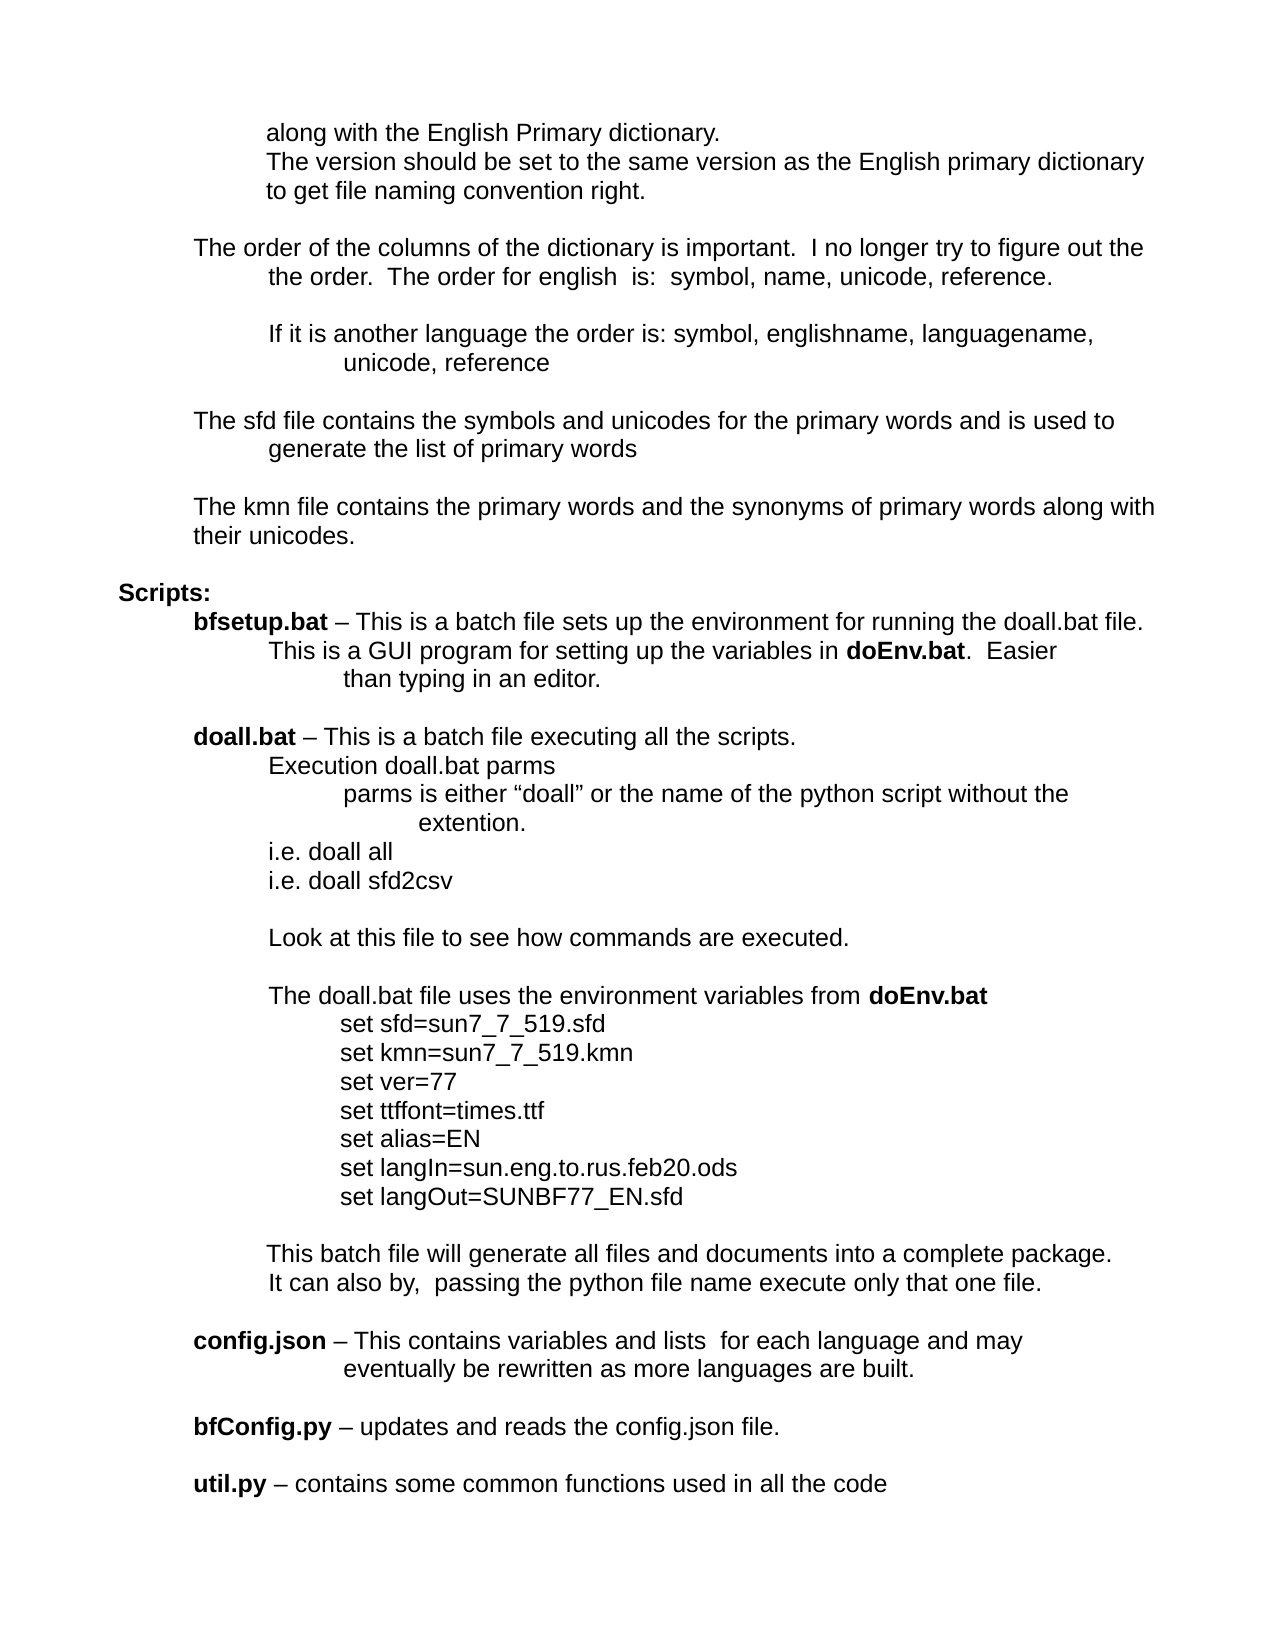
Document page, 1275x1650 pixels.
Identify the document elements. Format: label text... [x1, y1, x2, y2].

text set kmn=sun7_7_519.kmn [340, 1038, 1157, 1067]
text along with the English Primary dictionary. [266, 118, 1157, 147]
text Scripts: [118, 578, 1157, 607]
text This batch file will generate all files and documents into a complete package. [266, 1239, 1157, 1268]
text bfsetup.bat – This is a batch file sets up the environment for running the doall.bat file. [118, 607, 1157, 636]
text parms is either “doall” or the name of the python script without the extention. [118, 779, 1157, 837]
text The kmn file contains the primary words and the synonyms of primary words along with their unicodes. [118, 492, 1157, 549]
text set ttffont=times.ttf [340, 1096, 1157, 1124]
text set ver=77 [340, 1067, 1157, 1096]
text The version should be set to the same version as the English primary dictionary [266, 147, 1157, 176]
text i.e. doall all [118, 837, 1157, 866]
text set alias=EN [340, 1124, 1157, 1153]
text set langIn=sun.eng.to.rus.feb20.ods [340, 1153, 1157, 1182]
text If it is another language the order is: symbol, englishname, languagename, unicode, reference [118, 319, 1157, 377]
text Look at this file to see how commands are executed. [118, 923, 1157, 952]
text bfConfig.py – updates and reads the config.json file. [118, 1412, 1157, 1441]
text The sfd file contains the symbols and unicodes for the primary words and is used to generate the list of primary words [118, 406, 1157, 463]
text Execution doall.bat parms [118, 751, 1157, 779]
text util.py – contains some common functions used in all the code [118, 1469, 1157, 1498]
text set langOut=SUNBF77_EN.sfd [340, 1182, 1157, 1211]
text to get file naming convention right. [266, 176, 1157, 204]
text config.json – This contains variables and lists for each language and may eventually be rewritten as more languages are built. [118, 1326, 1157, 1383]
text The order of the columns of the dictionary is important. I no longer try to figure out the [118, 233, 1157, 262]
text doall.bat – This is a batch file executing all the scripts. [118, 722, 1157, 751]
text i.e. doall sfd2csv [118, 866, 1157, 894]
text set sfd=sun7_7_519.sfd [340, 1009, 1157, 1038]
text The doall.bat file uses the environment variables from doEnv.bat [118, 981, 1157, 1009]
text It can also by, passing the python file name execute only that one file. [118, 1268, 1157, 1297]
text the order. The order for english is: symbol, name, unicode, reference. [118, 262, 1157, 291]
text This is a GUI program for setting up the variables in doEnv.bat. Easier than typing in an editor. [118, 636, 1157, 693]
